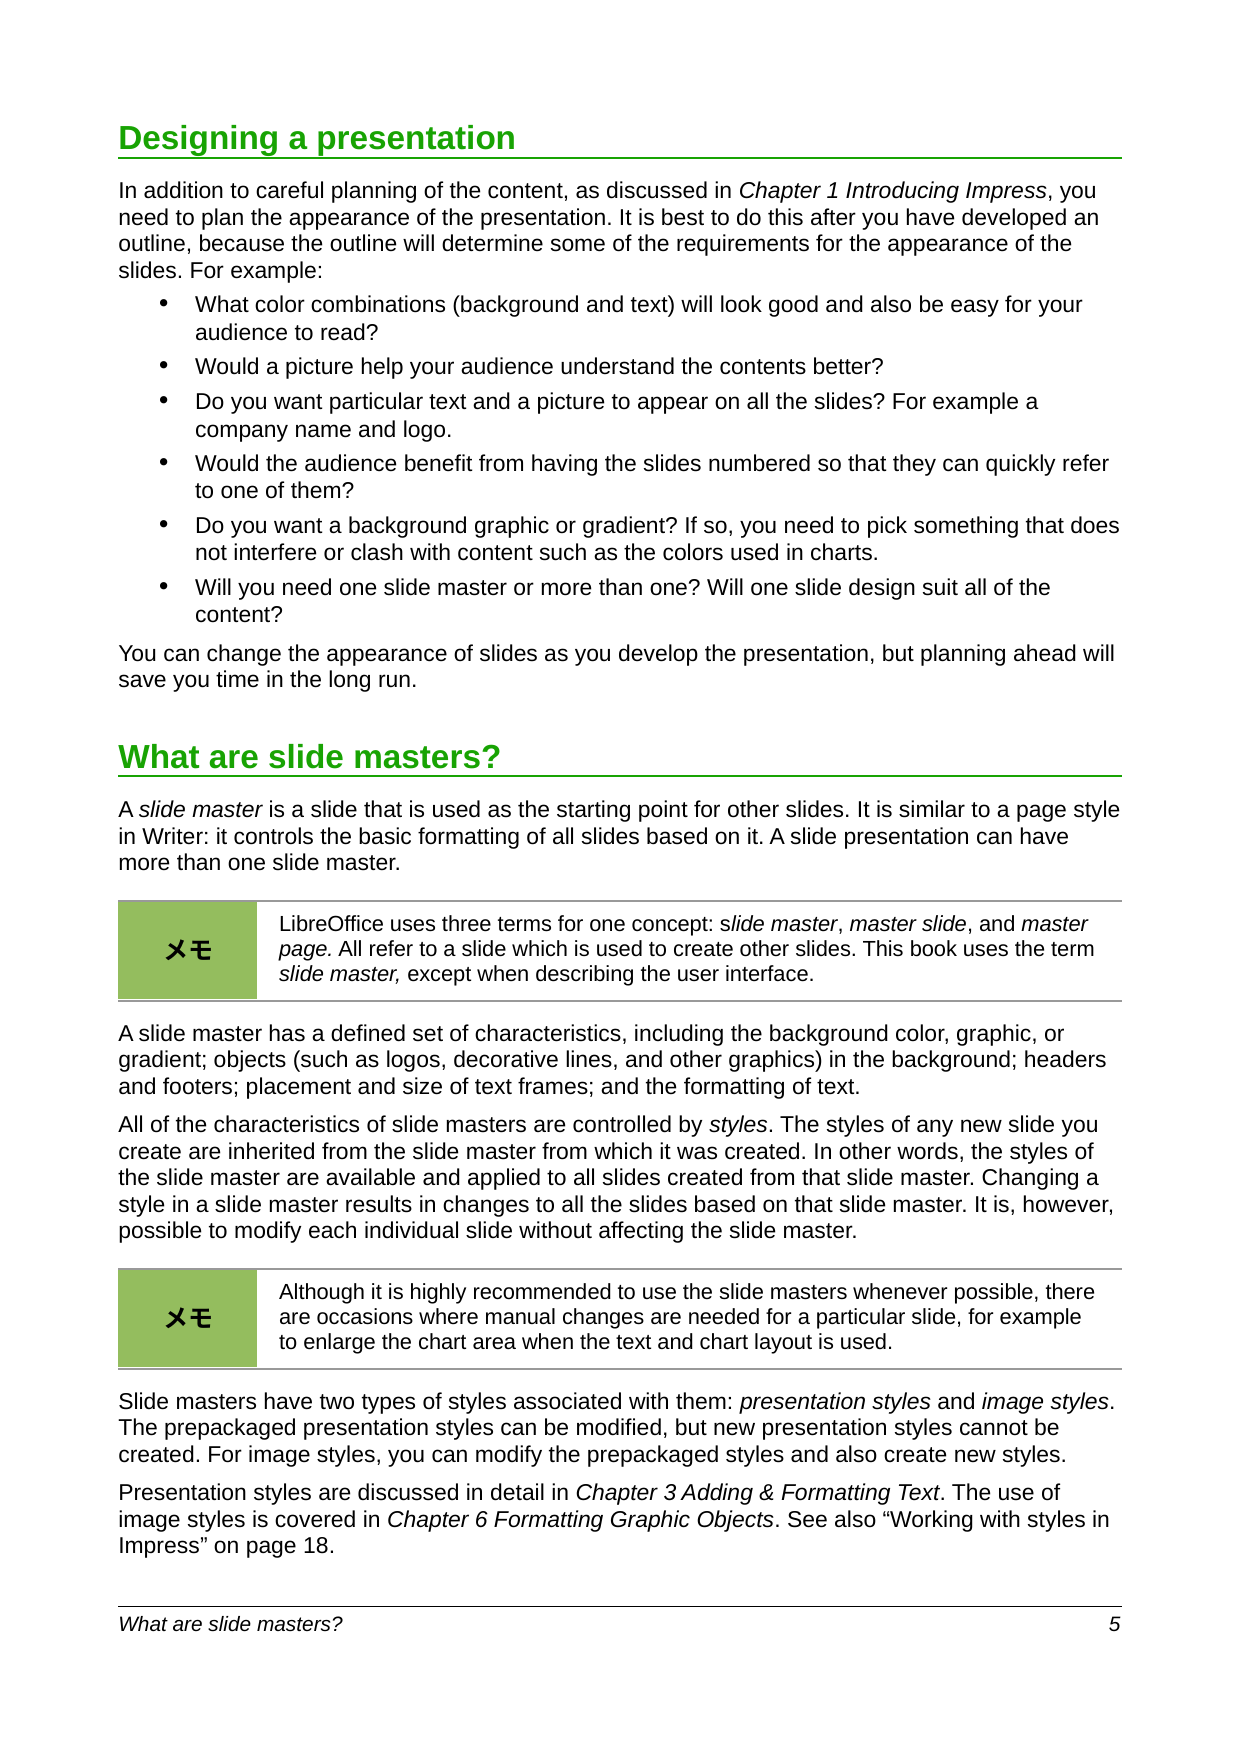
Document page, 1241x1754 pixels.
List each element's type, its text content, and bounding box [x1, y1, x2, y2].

subtitle What are slide masters? [118, 737, 1122, 775]
table_header メモ [118, 902, 257, 999]
list What color combinations (background and text) will look good and also be easy for your audience to read? [156, 289, 1122, 345]
text A slide master has a defined set of characteristics, including the background color, graphic, or gradient; objects (such as logos, decorative lines, and other graphics) in the background; headers and footers; placement and size of text frames; and the formatting of text. [118, 1020, 1122, 1099]
table_header Although it is highly recommended to use the slide masters whenever possible, there are occasions where manual changes are needed for a particular slide, for example to enlarge the chart area when the text and chart layout is used. [258, 1270, 1122, 1367]
list In addition to careful planning of the content, as discussed in Chapter 1 Introducing Impress, you need to plan the appearance of the presentation. It is best to do this after you have developed an outline, because the outline will determine some of the requirements for the appearance of the slides. For example: [118, 177, 1122, 283]
list Would the audience benefit from having the slides numbered so that they can quickly refer to one of them? [156, 448, 1122, 504]
table_header メモ [118, 1270, 257, 1367]
list Will you need one slide master or more than one? Will one slide design suit all of the content? [156, 572, 1122, 627]
list Do you want particular text and a picture to appear on all the slides? For example a company name and logo. [156, 387, 1122, 442]
text All of the characteristics of slide masters are controlled by styles. The styles of any new slide you create are inherited from the slide master from which it was created. In other words, the styles of the slide master are available and applied to all slides created from that slide master. Changing a style in a slide master results in changes to all the slides based on that slide master. It is, however, possible to modify each individual slide without affecting the slide master. [118, 1111, 1122, 1243]
list Do you want a background graphic or gradient? If so, you need to pick something that does not interfere or clash with content such as the colors used in charts. [156, 510, 1122, 566]
subtitle Designing a presentation [118, 118, 1122, 157]
text A slide master is a slide that is used as the starting point for other slides. It is similar to a page style in Writer: it controls the basic formatting of all slides based on it. A slide presentation can have more than one slide master. [118, 796, 1122, 875]
table_header LibreOffice uses three terms for one concept: slide master, master slide, and master page. All refer to a slide which is used to create other slides. This book uses the term slide master, except when describing the user interface. [258, 902, 1122, 999]
text You can change the appearance of slides as you develop the presentation, but planning ahead will save you time in the long run. [118, 640, 1122, 692]
list Would a picture help your audience understand the contents better? [156, 351, 1122, 380]
text Presentation styles are discussed in detail in Chapter 3 Adding & Formatting Text. The use of image styles is covered in Chapter 6 Formatting Graphic Objects. See also “Working with styles in Impress” on page 17. [118, 1479, 1122, 1558]
text Slide masters have two types of styles associated with them: presentation styles and image styles. The prepackaged presentation styles can be modified, but new presentation styles cannot be created. For image styles, you can modify the prepackaged styles and also create new styles. [118, 1388, 1122, 1467]
